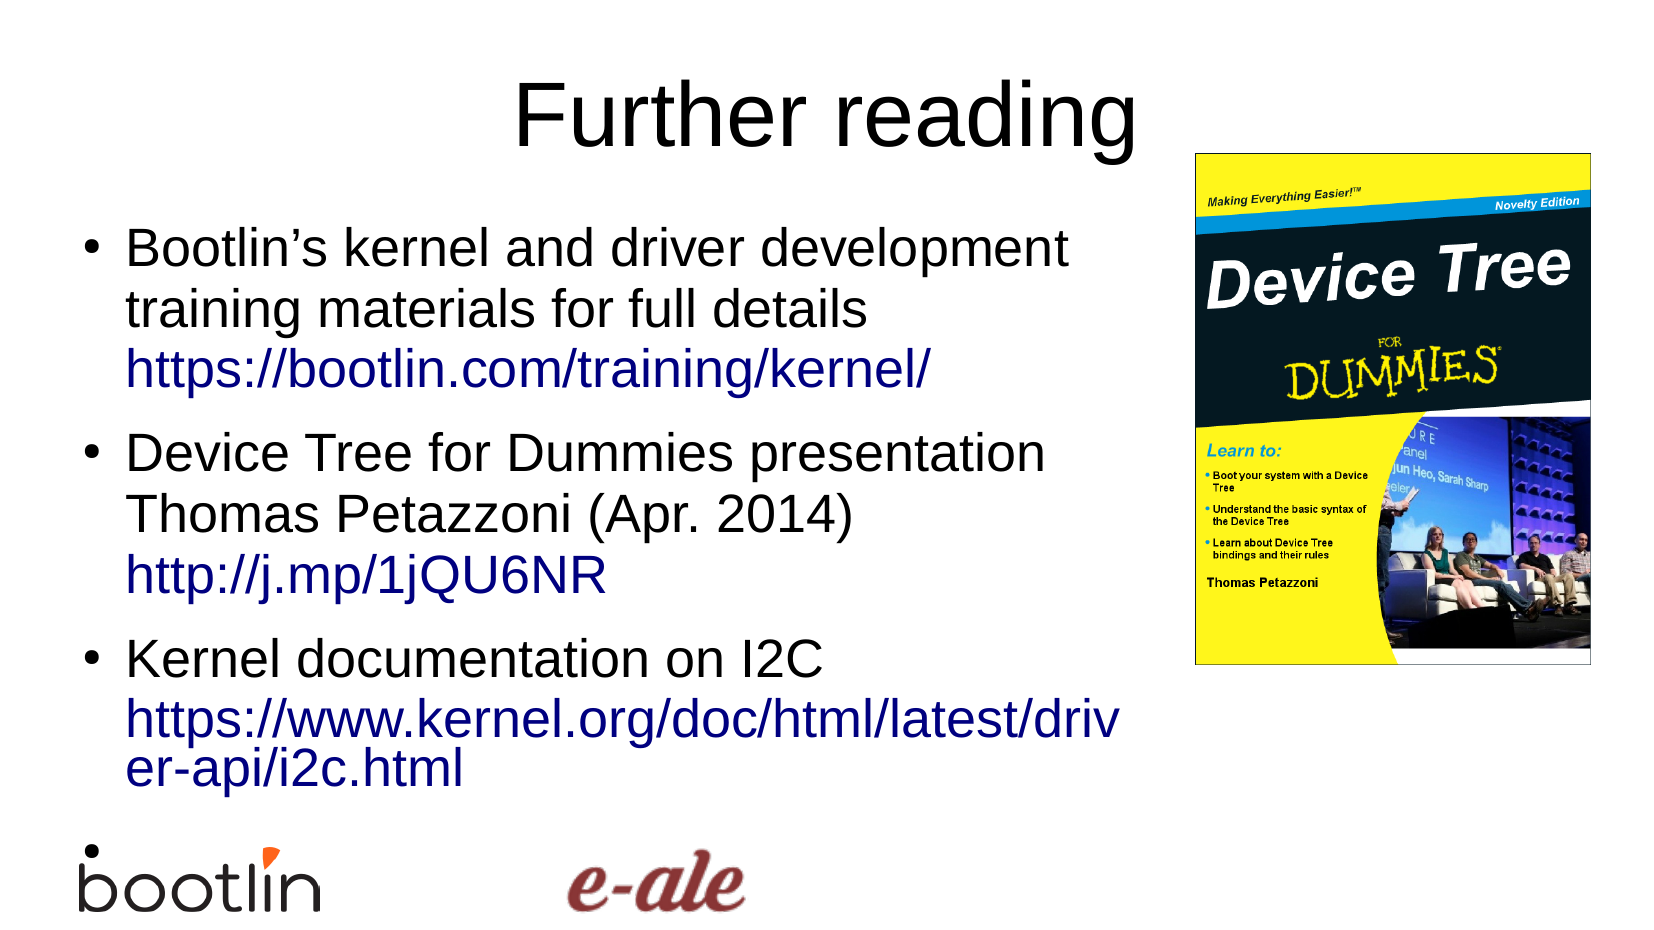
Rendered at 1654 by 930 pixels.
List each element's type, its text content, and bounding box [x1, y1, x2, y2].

picture [79, 847, 320, 912]
picture [1195, 153, 1591, 216]
title Further reading [82, 37, 1571, 193]
list Bootlin’s kernel and driver development training materials for full details https://bootlin.com/training/kernel/ Device Tree for Dummies presentation Thomas Petazzoni (Apr. 2014) http://j.mp/1jQU6NR Kernel documentation on I2C https://www.kernel.org/doc/html/latest/driver-api/i2c.html [67, 217, 1141, 757]
picture [1195, 209, 1591, 665]
picture [565, 847, 749, 915]
